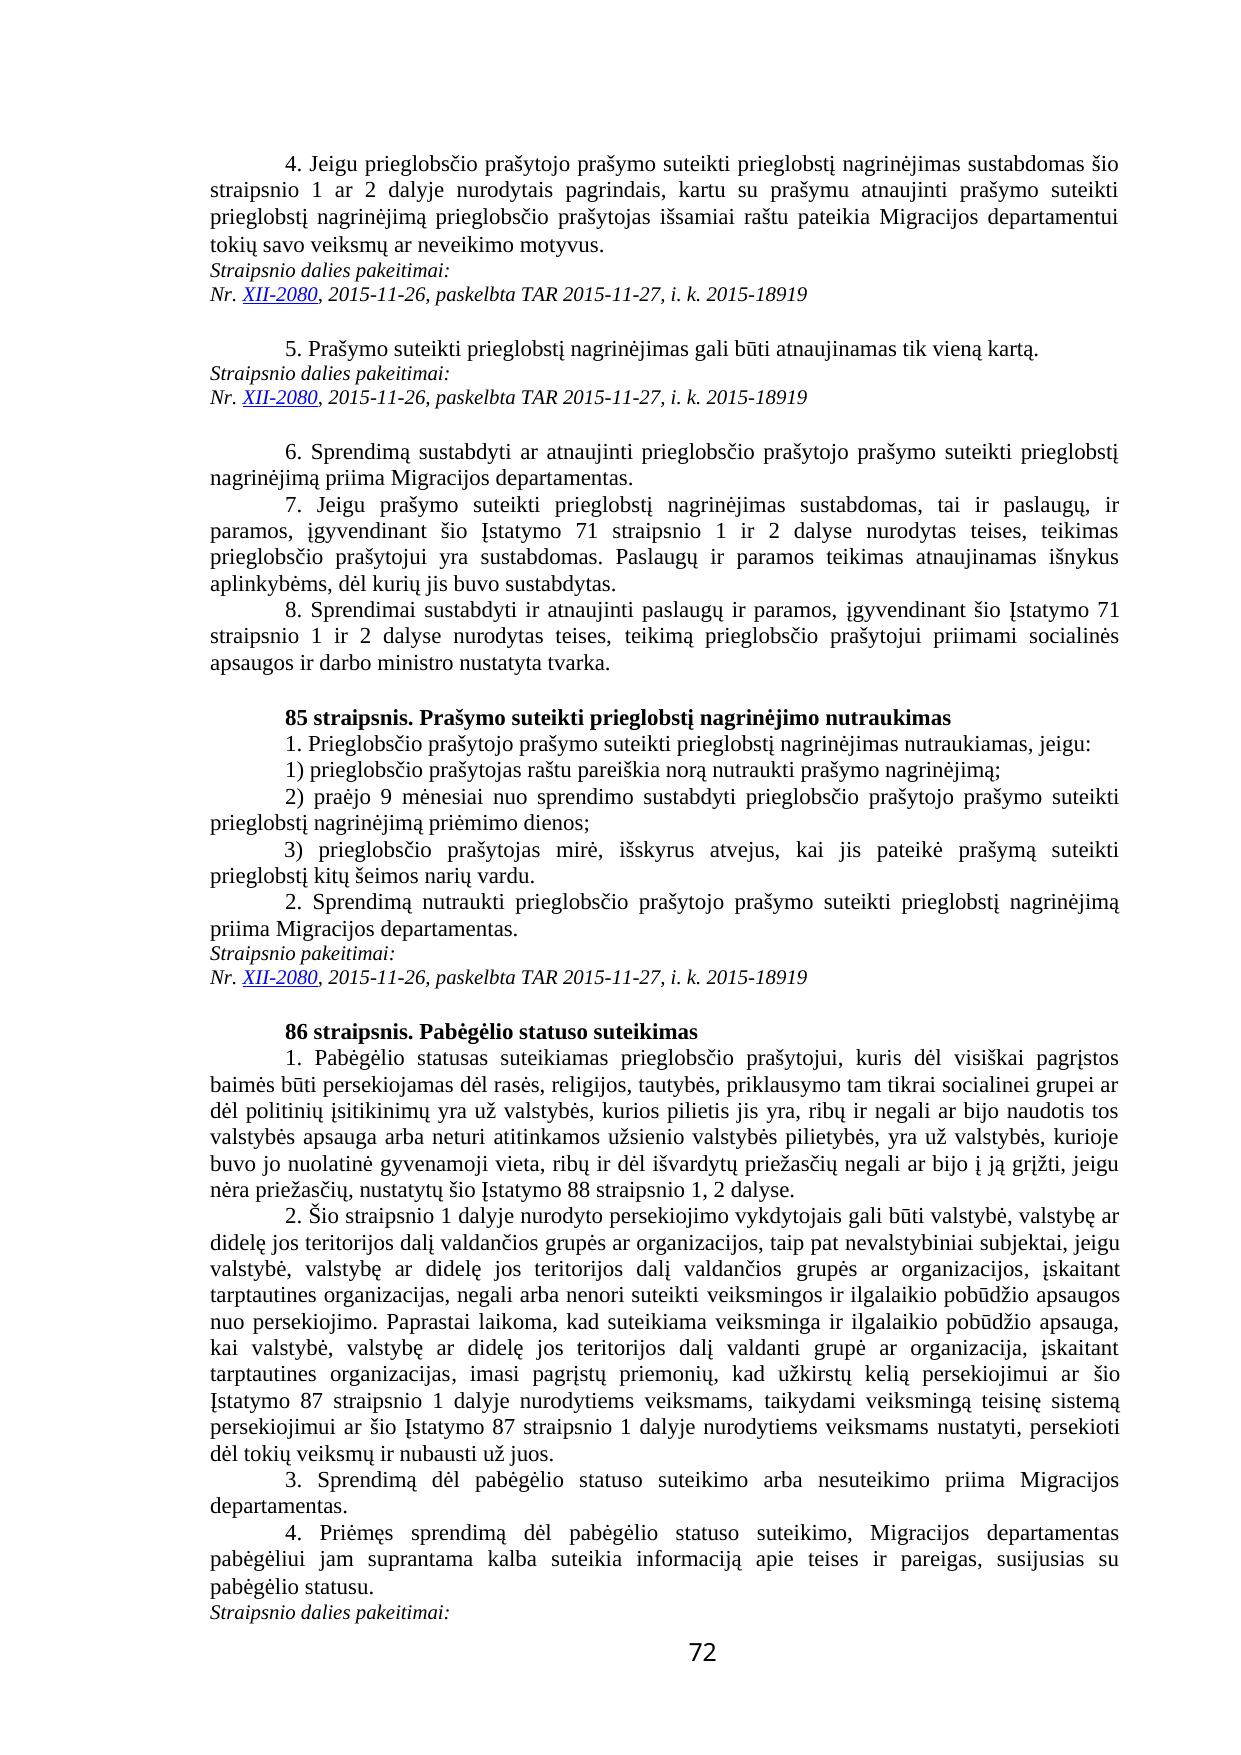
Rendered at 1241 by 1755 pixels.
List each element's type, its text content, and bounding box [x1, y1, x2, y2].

text 6. Sprendimą sustabdyti ar atnaujinti prieglobsčio prašytojo prašymo suteikti prieglobstį nagrinėjimą priima Migracijos departamentas. [210, 438, 1120, 491]
text 2) praėjo 9 mėnesiai nuo sprendimo sustabdyti prieglobsčio prašytojo prašymo suteikti prieglobstį nagrinėjimą priėmimo dienos; [210, 783, 1120, 836]
text 5. Prašymo suteikti prieglobstį nagrinėjimas gali būti atnaujinamas tik vieną kartą. [210, 335, 1120, 361]
text Straipsnio pakeitimai: [210, 941, 1120, 965]
text Nr. XII-2080, 2015-11-26, paskelbta TAR 2015-11-27, i. k. 2015-18919 [210, 965, 1120, 989]
text 3. Sprendimą dėl pabėgėlio statuso suteikimo arba nesuteikimo priima Migracijos departamentas. [210, 1466, 1120, 1519]
text 86 straipsnis. Pabėgėlio statuso suteikimas [210, 1018, 1120, 1044]
text 1) prieglobsčio prašytojas raštu pareiškia norą nutraukti prašymo nagrinėjimą; [210, 757, 1120, 783]
text 1. Prieglobsčio prašytojo prašymo suteikti prieglobstį nagrinėjimas nutraukiamas, jeigu: [210, 730, 1120, 757]
text 2. Šio straipsnio 1 dalyje nurodyto persekiojimo vykdytojais gali būti valstybė, valstybę ar didelę jos teritorijos dalį valdančios grupės ar organizacijos, taip pat nevalstybiniai subjektai, jeigu valstybė, valstybę ar didelę jos teritorijos dalį valdančios grupės ar organizacijos, įskaitant tarptautines organizacijas, negali arba nenori suteikti veiksmingos ir ilgalaikio pobūdžio apsaugos nuo persekiojimo. Paprastai laikoma, kad suteikiama veiksminga ir ilgalaikio pobūdžio apsauga, kai valstybė, valstybę ar didelę jos teritorijos dalį valdanti grupė ar organizacija, įskaitant tarptautines organizacijas, imasi pagrįstų priemonių, kad užkirstų kelią persekiojimui ar šio Įstatymo 87 straipsnio 1 dalyje nurodytiems veiksmams, taikydami veiksmingą teisinę sistemą persekiojimui ar šio Įstatymo 87 straipsnio 1 dalyje nurodytiems veiksmams nustatyti, persekioti dėl tokių veiksmų ir nubausti už juos. [210, 1202, 1120, 1466]
text Straipsnio dalies pakeitimai: [210, 1600, 1120, 1624]
text 4. Priėmęs sprendimą dėl pabėgėlio statuso suteikimo, Migracijos departamentas pabėgėliui jam suprantama kalba suteikia informaciją apie teises ir pareigas, susijusias su pabėgėlio statusu. [210, 1519, 1120, 1600]
text 8. Sprendimai sustabdyti ir atnaujinti paslaugų ir paramos, įgyvendinant šio Įstatymo 71 straipsnio 1 ir 2 dalyse nurodytas teises, teikimą prieglobsčio prašytojui priimami socialinės apsaugos ir darbo ministro nustatyta tvarka. [210, 596, 1120, 675]
text 2. Sprendimą nutraukti prieglobsčio prašytojo prašymo suteikti prieglobstį nagrinėjimą priima Migracijos departamentas. [210, 888, 1120, 941]
text Straipsnio dalies pakeitimai: [210, 361, 1120, 385]
text 7. Jeigu prašymo suteikti prieglobstį nagrinėjimas sustabdomas, tai ir paslaugų, ir paramos, įgyvendinant šio Įstatymo 71 straipsnio 1 ir 2 dalyse nurodytas teises, teikimas prieglobsčio prašytojui yra sustabdomas. Paslaugų ir paramos teikimas atnaujinamas išnykus aplinkybėms, dėl kurių jis buvo sustabdytas. [210, 491, 1120, 596]
text Nr. XII-2080, 2015-11-26, paskelbta TAR 2015-11-27, i. k. 2015-18919 [210, 385, 1120, 409]
text Straipsnio dalies pakeitimai: [210, 258, 1120, 282]
text 85 straipsnis. Prašymo suteikti prieglobstį nagrinėjimo nutraukimas [210, 704, 1120, 730]
text 4. Jeigu prieglobsčio prašytojo prašymo suteikti prieglobstį nagrinėjimas sustabdomas šio straipsnio 1 ar 2 dalyje nurodytais pagrindais, kartu su prašymu atnaujinti prašymo suteikti prieglobstį nagrinėjimą prieglobsčio prašytojas išsamiai raštu pateikia Migracijos departamentui tokių savo veiksmų ar neveikimo motyvus. [210, 150, 1120, 258]
text 3) prieglobsčio prašytojas mirė, išskyrus atvejus, kai jis pateikė prašymą suteikti prieglobstį kitų šeimos narių vardu. [210, 836, 1120, 888]
text 1. Pabėgėlio statusas suteikiamas prieglobsčio prašytojui, kuris dėl visiškai pagrįstos baimės būti persekiojamas dėl rasės, religijos, tautybės, priklausymo tam tikrai socialinei grupei ar dėl politinių įsitikinimų yra už valstybės, kurios pilietis jis yra, ribų ir negali ar bijo naudotis tos valstybės apsauga arba neturi atitinkamos užsienio valstybės pilietybės, yra už valstybės, kurioje buvo jo nuolatinė gyvenamoji vieta, ribų ir dėl išvardytų priežasčių negali ar bijo į ją grįžti, jeigu nėra priežasčių, nustatytų šio Įstatymo 88 straipsnio 1, 2 dalyse. [210, 1044, 1120, 1202]
text Nr. XII-2080, 2015-11-26, paskelbta TAR 2015-11-27, i. k. 2015-18919 [210, 282, 1120, 306]
